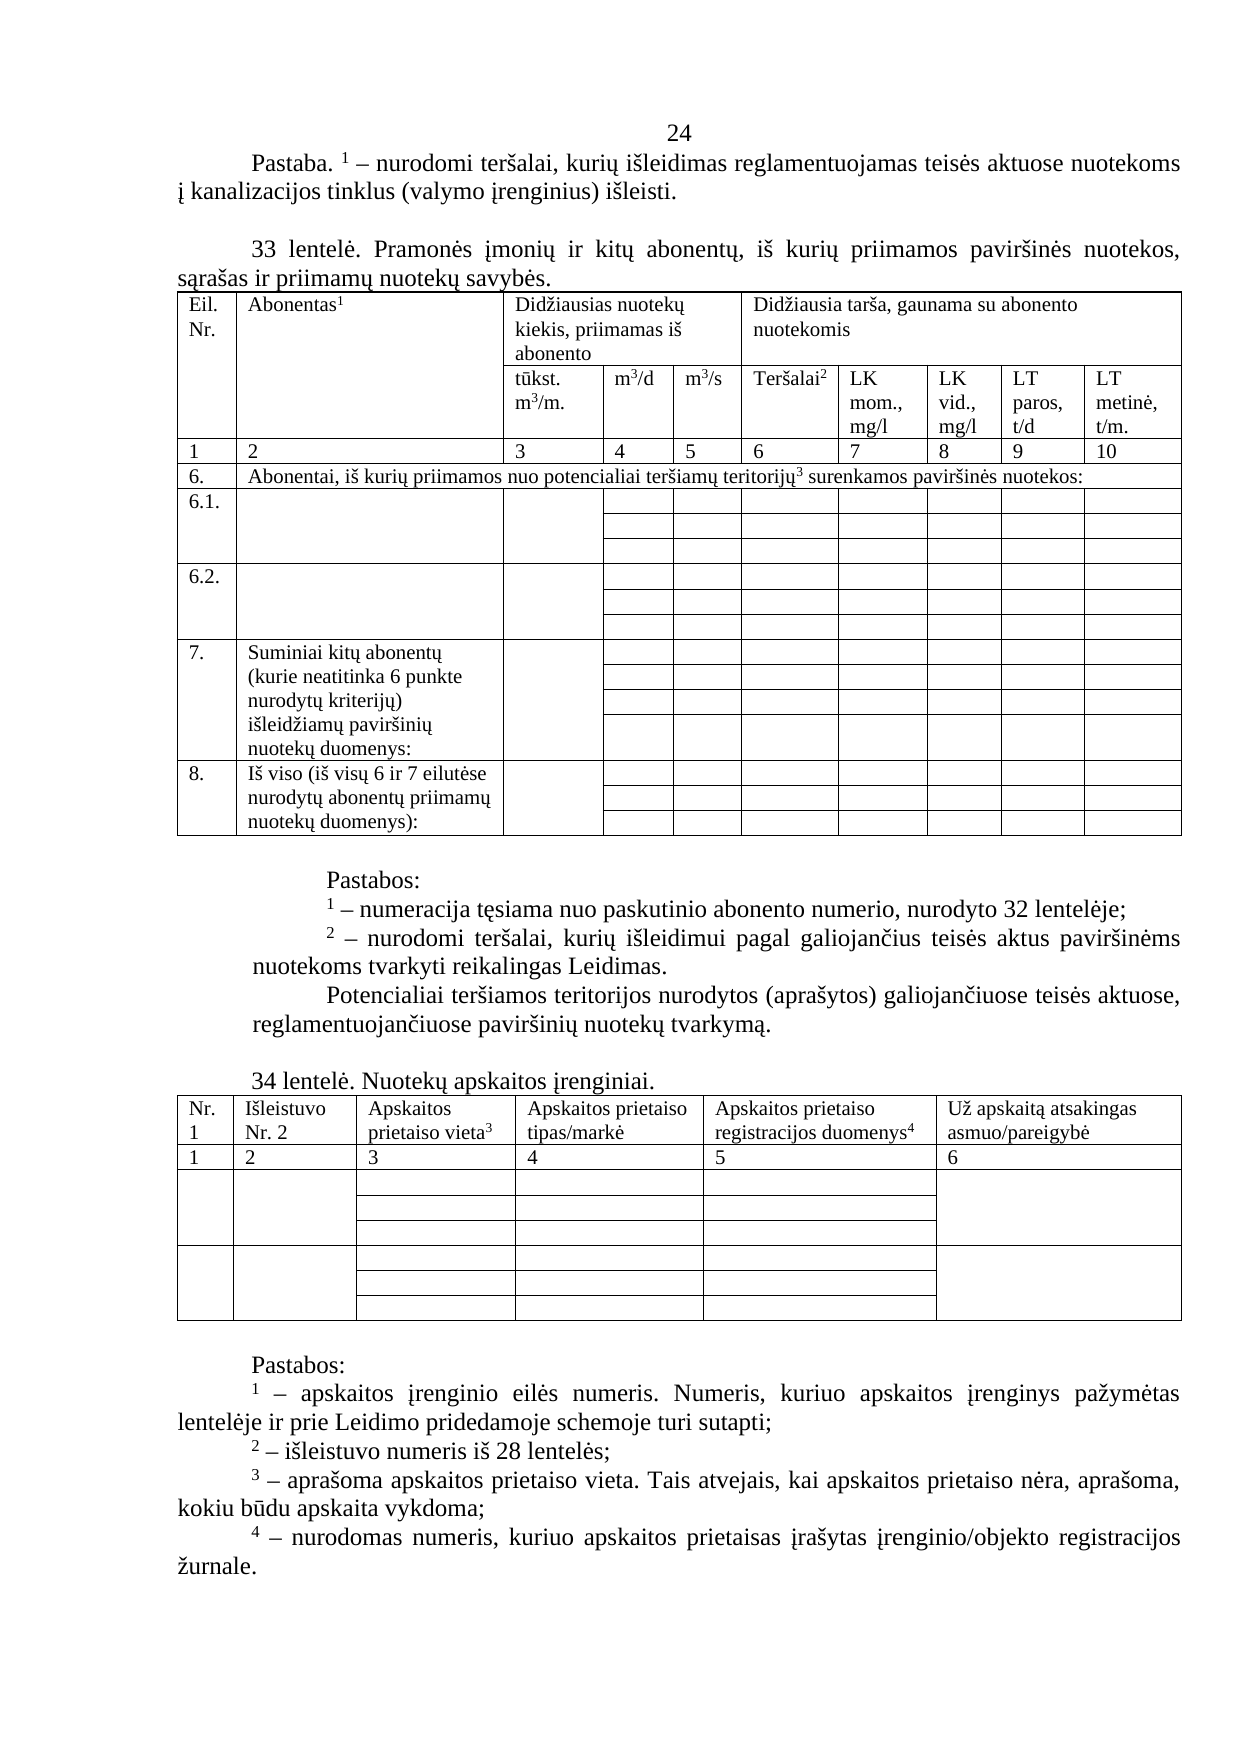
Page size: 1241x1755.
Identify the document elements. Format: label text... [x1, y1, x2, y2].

table_cell [1085, 811, 1181, 835]
table_cell 2 [234, 1145, 356, 1169]
table_cell [674, 715, 741, 760]
table_cell 4 [516, 1145, 703, 1169]
table_cell LT paros, t/d [1002, 366, 1084, 438]
table_cell 8. [178, 761, 236, 835]
table_cell [1085, 715, 1181, 760]
table_cell [604, 786, 673, 810]
table_cell [742, 811, 838, 835]
table_cell [674, 539, 741, 563]
table_cell 8 [928, 439, 1001, 463]
table_cell [937, 1170, 1181, 1245]
table_cell 10 [1085, 439, 1181, 463]
table_cell [928, 539, 1001, 563]
text 33 lentelė. Pramonės įmonių ir kitų abonentų, iš kurių priimamos paviršinės nuotekos, sąrašas ir priimamų nuotekų savybės. [177, 234, 1181, 291]
table_cell [237, 489, 503, 563]
table_header Eil. Nr. [178, 293, 236, 438]
table_header Didžiausia tarša, gaunama su abonento nuotekomis [742, 293, 1181, 364]
text 1 – numeracija tęsiama nuo paskutinio abonento numerio, nurodyto 32 lentelėje; [252, 894, 1181, 923]
table_cell [1085, 539, 1181, 563]
table_cell [516, 1271, 703, 1295]
table_cell [742, 665, 838, 689]
table_cell [1085, 690, 1181, 714]
table_cell [704, 1221, 936, 1245]
table_cell [357, 1221, 515, 1245]
table_cell [674, 690, 741, 714]
table_header Abonentas1 [237, 293, 503, 438]
table_cell Teršalai2 [742, 366, 838, 438]
table_cell [504, 564, 603, 639]
table_cell [1002, 690, 1084, 714]
table_cell [357, 1296, 515, 1320]
table_cell LK mom., mg/l [839, 366, 927, 438]
table_cell 3 [357, 1145, 515, 1169]
table_cell [1085, 514, 1181, 538]
table_cell [1002, 811, 1084, 835]
table_cell [928, 715, 1001, 760]
table_cell [839, 811, 927, 835]
table_cell [674, 811, 741, 835]
text Potencialiai teršiamos teritorijos nurodytos (aprašytos) galiojančiuose teisės aktuose, reglamentuojančiuose paviršinių nuotekų tvarkymą. [252, 980, 1181, 1038]
table_cell [1085, 590, 1181, 613]
text Pastabos: [252, 865, 1181, 894]
table_cell [357, 1271, 515, 1295]
table_cell [928, 590, 1001, 613]
table_cell 5 [674, 439, 741, 463]
table_cell [516, 1246, 703, 1270]
table_cell [516, 1296, 703, 1320]
table_cell [674, 640, 741, 664]
table_cell [604, 640, 673, 664]
table_cell [928, 615, 1001, 639]
table_cell [357, 1170, 515, 1194]
table_cell [1002, 539, 1084, 563]
table_cell LK vid., mg/l [928, 366, 1001, 438]
table_cell [1085, 489, 1181, 513]
table_cell [742, 564, 838, 588]
table_cell [704, 1246, 936, 1270]
table_cell [1002, 665, 1084, 689]
table_cell 7. [178, 640, 236, 760]
text 34 lentelė. Nuotekų apskaitos įrenginiai. [177, 1066, 1181, 1095]
table_cell [674, 489, 741, 513]
table_cell [1085, 665, 1181, 689]
table_cell [1002, 615, 1084, 639]
table_cell 4 [604, 439, 673, 463]
table_cell [839, 786, 927, 810]
text 1 – apskaitos įrenginio eilės numeris. Numeris, kuriuo apskaitos įrenginys pažymėtas lentelėje ir prie Leidimo pridedamoje schemoje turi sutapti; [177, 1378, 1181, 1436]
table_cell [604, 615, 673, 639]
text Pastabos: [177, 1350, 1181, 1378]
table_cell 9 [1002, 439, 1084, 463]
table_cell [604, 564, 673, 588]
table_cell [1002, 514, 1084, 538]
table_cell [839, 665, 927, 689]
table_cell [516, 1221, 703, 1245]
table_cell [839, 640, 927, 664]
table_cell [839, 514, 927, 538]
table_cell [742, 539, 838, 563]
table_cell [674, 590, 741, 613]
table_cell [928, 665, 1001, 689]
table_cell [1085, 761, 1181, 785]
table_cell [928, 811, 1001, 835]
table_cell [1002, 786, 1084, 810]
table_cell [704, 1271, 936, 1295]
table_cell 6 [937, 1145, 1181, 1169]
table_cell [839, 690, 927, 714]
table_cell [839, 564, 927, 588]
table_cell [928, 761, 1001, 785]
table_cell 6.2. [178, 564, 236, 639]
table_cell [516, 1196, 703, 1219]
table_cell [1085, 640, 1181, 664]
table_cell tūkst. m3/m. [504, 366, 603, 438]
table_cell [1002, 564, 1084, 588]
table_header Apskaitos prietaiso registracijos duomenys4 [704, 1096, 936, 1144]
table_cell 6 [742, 439, 838, 463]
table_cell [704, 1296, 936, 1320]
table_cell [1002, 761, 1084, 785]
table_cell [1002, 590, 1084, 613]
table_cell [704, 1170, 936, 1194]
table_cell Iš viso (iš visų 6 ir 7 eilutėse nurodytų abonentų priimamų nuotekų duomenys): [237, 761, 503, 835]
table_cell [928, 564, 1001, 588]
table_cell 1 [178, 1145, 233, 1169]
table_cell [928, 640, 1001, 664]
table_cell 7 [839, 439, 927, 463]
table_cell [357, 1196, 515, 1219]
table_cell [674, 761, 741, 785]
text 3 – aprašoma apskaitos prietaiso vieta. Tais atvejais, kai apskaitos prietaiso nėra, aprašoma, kokiu būdu apskaita vykdoma; [177, 1465, 1181, 1522]
table_cell [604, 514, 673, 538]
table_header Didžiausias nuotekų kiekis, priimamas iš abonento [504, 293, 741, 364]
table_cell [937, 1246, 1181, 1320]
table_cell [674, 564, 741, 588]
table_cell [516, 1170, 703, 1194]
table_cell [839, 761, 927, 785]
table_cell [839, 715, 927, 760]
table_cell [357, 1246, 515, 1270]
table_cell [604, 539, 673, 563]
table_cell [928, 489, 1001, 513]
table_cell [928, 786, 1001, 810]
table_cell [604, 489, 673, 513]
table_cell Abonentai, iš kurių priimamos nuo potencialiai teršiamų teritorijų3 surenkamos paviršinės nuotekos: [237, 464, 1181, 488]
table_cell [234, 1246, 356, 1320]
table_cell [234, 1170, 356, 1245]
table_header Už apskaitą atsakingas asmuo/pareigybė [937, 1096, 1181, 1144]
table_cell [742, 761, 838, 785]
table_cell [604, 715, 673, 760]
table_cell [178, 1246, 233, 1320]
table_cell [237, 564, 503, 639]
table_cell [928, 514, 1001, 538]
table_cell [604, 690, 673, 714]
table_cell [742, 489, 838, 513]
table_cell [1002, 715, 1084, 760]
table_cell [1002, 640, 1084, 664]
table_cell [178, 1170, 233, 1245]
table_cell [604, 761, 673, 785]
table_cell [674, 665, 741, 689]
table_cell [742, 615, 838, 639]
table_cell [604, 665, 673, 689]
table_cell [839, 489, 927, 513]
table_header Nr. 1 [178, 1096, 233, 1144]
table_cell [1085, 564, 1181, 588]
table_cell [1085, 786, 1181, 810]
table_cell [1002, 489, 1084, 513]
table_cell m3/d [604, 366, 673, 438]
table_cell [604, 590, 673, 613]
table_cell m3/s [674, 366, 741, 438]
table_header Apskaitos prietaiso tipas/markė [516, 1096, 703, 1144]
table_header Išleistuvo Nr. 2 [234, 1096, 356, 1144]
table_cell [742, 590, 838, 613]
table_cell [704, 1196, 936, 1219]
table_cell [504, 761, 603, 835]
table_cell [742, 690, 838, 714]
table_cell 3 [504, 439, 603, 463]
table_cell [839, 539, 927, 563]
table_cell [674, 615, 741, 639]
table_cell 2 [237, 439, 503, 463]
table_cell [928, 690, 1001, 714]
text 2 – išleistuvo numeris iš 28 lentelės; [177, 1436, 1181, 1465]
table_header Apskaitos prietaiso vieta3 [357, 1096, 515, 1144]
table_cell 1 [178, 439, 236, 463]
table_cell [504, 640, 603, 760]
text Pastaba. 1 – nurodomi teršalai, kurių išleidimas reglamentuojamas teisės aktuose nuotekoms į kanalizacijos tinklus (valymo įrenginius) išleisti. [177, 148, 1181, 205]
table_cell [504, 489, 603, 563]
table_cell LT metinė, t/m. [1085, 366, 1181, 438]
table_cell 6.1. [178, 489, 236, 563]
table_cell [839, 590, 927, 613]
table_cell [839, 615, 927, 639]
table_cell 6. [178, 464, 236, 488]
text 4 – nurodomas numeris, kuriuo apskaitos prietaisas įrašytas įrenginio/objekto registracijos žurnale. [177, 1522, 1181, 1580]
table_cell [742, 640, 838, 664]
table_cell [742, 715, 838, 760]
table_cell [742, 514, 838, 538]
table_cell [674, 786, 741, 810]
table_cell [1085, 615, 1181, 639]
table_cell 5 [704, 1145, 936, 1169]
text 2 – nurodomi teršalai, kurių išleidimui pagal galiojančius teisės aktus paviršinėms nuotekoms tvarkyti reikalingas Leidimas. [252, 923, 1181, 980]
table_cell Suminiai kitų abonentų (kurie neatitinka 6 punkte nurodytų kriterijų) išleidžiamų paviršinių nuotekų duomenys: [237, 640, 503, 760]
table_cell [604, 811, 673, 835]
table_cell [742, 786, 838, 810]
table_cell [674, 514, 741, 538]
